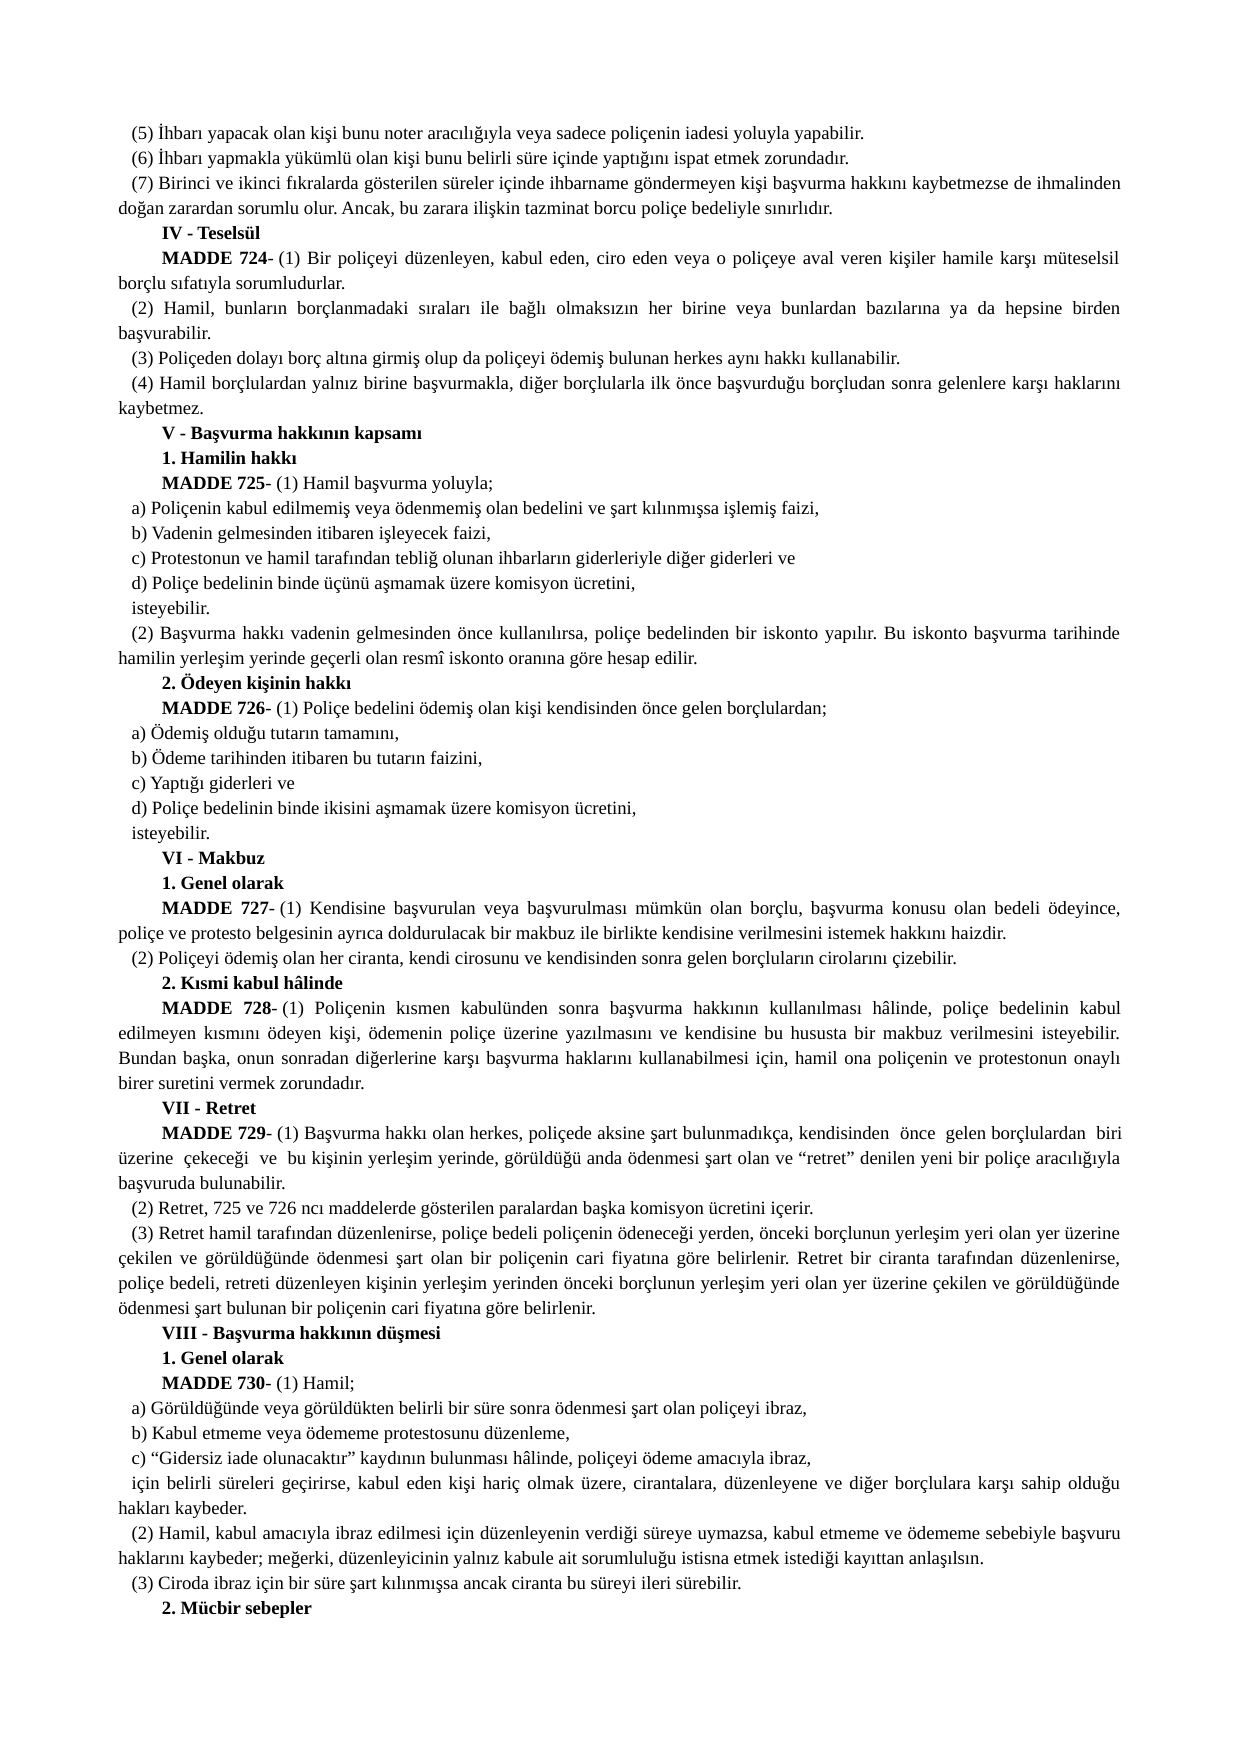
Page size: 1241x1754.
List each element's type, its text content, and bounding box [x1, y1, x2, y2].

text 2. Mücbir sebepler [118, 1593, 1122, 1618]
text MADDE 727- (1) Kendisine başvurulan veya başvurulması mümkün olan borçlu, başvurma konusu olan bedeli ödeyince, poliçe ve protesto belgesinin ayrıca doldurulacak bir makbuz ile birlikte kendisine verilmesini istemek hakkını haizdir. [118, 893, 1122, 943]
text IV - Teselsül [118, 218, 1122, 243]
text (5) İhbarı yapacak olan kişi bunu noter aracılığıyla veya sadece poliçenin iadesi yoluyla yapabilir. [118, 118, 1122, 143]
text d) Poliçe bedelinin binde ikisini aşmamak üzere komisyon ücretini, [118, 793, 1122, 818]
text d) Poliçe bedelinin binde üçünü aşmamak üzere komisyon ücretini, [118, 568, 1122, 593]
text MADDE 730- (1) Hamil; [118, 1368, 1122, 1393]
text (2) Retret, 725 ve 726 ncı maddelerde gösterilen paralardan başka komisyon ücretini içerir. [118, 1193, 1122, 1218]
text (6) İhbarı yapmakla yükümlü olan kişi bunu belirli süre içinde yaptığını ispat etmek zorundadır. [118, 143, 1122, 168]
text VI - Makbuz [118, 843, 1122, 868]
text b) Vadenin gelmesinden itibaren işleyecek faizi, [118, 518, 1122, 543]
text (2) Hamil, kabul amacıyla ibraz edilmesi için düzenleyenin verdiği süreye uymazsa, kabul etmeme ve ödememe sebebiyle başvuru haklarını kaybeder; meğerki, düzenleyicinin yalnız kabule ait sorumluluğu istisna etmek istediği kayıttan anlaşılsın. [118, 1518, 1122, 1568]
text MADDE 725- (1) Hamil başvurma yoluyla; [118, 468, 1122, 493]
text VII - Retret [118, 1093, 1122, 1118]
text a) Ödemiş olduğu tutarın tamamını, [118, 718, 1122, 743]
text 1. Genel olarak [118, 868, 1122, 893]
text a) Görüldüğünde veya görüldükten belirli bir süre sonra ödenmesi şart olan poliçeyi ibraz, [118, 1393, 1122, 1418]
text b) Kabul etmeme veya ödememe protestosunu düzenleme, [118, 1418, 1122, 1443]
text MADDE 724- (1) Bir poliçeyi düzenleyen, kabul eden, ciro eden veya o poliçeye aval veren kişiler hamile karşı müteselsil borçlu sıfatıyla sorumludurlar. [118, 243, 1122, 293]
text MADDE 726- (1) Poliçe bedelini ödemiş olan kişi kendisinden önce gelen borçlulardan; [118, 693, 1122, 718]
text VIII - Başvurma hakkının düşmesi [118, 1318, 1122, 1343]
text (4) Hamil borçlulardan yalnız birine başvurmakla, diğer borçlularla ilk önce başvurduğu borçludan sonra gelenlere karşı haklarını kaybetmez. [118, 368, 1122, 418]
text MADDE 728- (1) Poliçenin kısmen kabulünden sonra başvurma hakkının kullanılması hâlinde, poliçe bedelinin kabul edilmeyen kısmını ödeyen kişi, ödemenin poliçe üzerine yazılmasını ve kendisine bu hususta bir makbuz verilmesini isteyebilir. Bundan başka, onun sonradan diğerlerine karşı başvurma haklarını kullanabilmesi için, hamil ona poliçenin ve protestonun onaylı birer suretini vermek zorundadır. [118, 993, 1122, 1093]
text a) Poliçenin kabul edilmemiş veya ödenmemiş olan bedelini ve şart kılınmışsa işlemiş faizi, [118, 493, 1122, 518]
text (7) Birinci ve ikinci fıkralarda gösterilen süreler içinde ihbarname göndermeyen kişi başvurma hakkını kaybetmezse de ihmalinden doğan zarardan sorumlu olur. Ancak, bu zarara ilişkin tazminat borcu poliçe bedeliyle sınırlıdır. [118, 168, 1122, 218]
text isteyebilir. [118, 593, 1122, 618]
text (3) Poliçeden dolayı borç altına girmiş olup da poliçeyi ödemiş bulunan herkes aynı hakkı kullanabilir. [118, 343, 1122, 368]
text 2. Kısmi kabul hâlinde [118, 968, 1122, 993]
text V - Başvurma hakkının kapsamı [118, 418, 1122, 443]
text için belirli süreleri geçirirse, kabul eden kişi hariç olmak üzere, cirantalara, düzenleyene ve diğer borçlulara karşı sahip olduğu hakları kaybeder. [118, 1468, 1122, 1518]
text (2) Hamil, bunların borçlanmadaki sıraları ile bağlı olmaksızın her birine veya bunlardan bazılarına ya da hepsine birden başvurabilir. [118, 293, 1122, 343]
text b) Ödeme tarihinden itibaren bu tutarın faizini, [118, 743, 1122, 768]
text c) Protestonun ve hamil tarafından tebliğ olunan ihbarların giderleriyle diğer giderleri ve [118, 543, 1122, 568]
text 2. Ödeyen kişinin hakkı [118, 668, 1122, 693]
text 1. Genel olarak [118, 1343, 1122, 1368]
text (2) Poliçeyi ödemiş olan her ciranta, kendi cirosunu ve kendisinden sonra gelen borçluların cirolarını çizebilir. [118, 943, 1122, 968]
text (3) Retret hamil tarafından düzenlenirse, poliçe bedeli poliçenin ödeneceği yerden, önceki borçlunun yerleşim yeri olan yer üzerine çekilen ve görüldüğünde ödenmesi şart olan bir poliçenin cari fiyatına göre belirlenir. Retret bir ciranta tarafından düzenlenirse, poliçe bedeli, retreti düzenleyen kişinin yerleşim yerinden önceki borçlunun yerleşim yeri olan yer üzerine çekilen ve görüldüğünde ödenmesi şart bulunan bir poliçenin cari fiyatına göre belirlenir. [118, 1218, 1122, 1318]
text c) Yaptığı giderleri ve [118, 768, 1122, 793]
text isteyebilir. [118, 818, 1122, 843]
text (3) Ciroda ibraz için bir süre şart kılınmışsa ancak ciranta bu süreyi ileri sürebilir. [118, 1568, 1122, 1593]
text MADDE 729- (1) Başvurma hakkı olan herkes, poliçede aksine şart bulunmadıkça, kendisinden önce gelen borçlulardan biri üzerine çekeceği ve bu kişinin yerleşim yerinde, görüldüğü anda ödenmesi şart olan ve “retret” denilen yeni bir poliçe aracılığıyla başvuruda bulunabilir. [118, 1118, 1122, 1193]
text c) “Gidersiz iade olunacaktır” kaydının bulunması hâlinde, poliçeyi ödeme amacıyla ibraz, [118, 1443, 1122, 1468]
text (2) Başvurma hakkı vadenin gelmesinden önce kullanılırsa, poliçe bedelinden bir iskonto yapılır. Bu iskonto başvurma tarihinde hamilin yerleşim yerinde geçerli olan resmî iskonto oranına göre hesap edilir. [118, 618, 1122, 668]
text 1. Hamilin hakkı [118, 443, 1122, 468]
